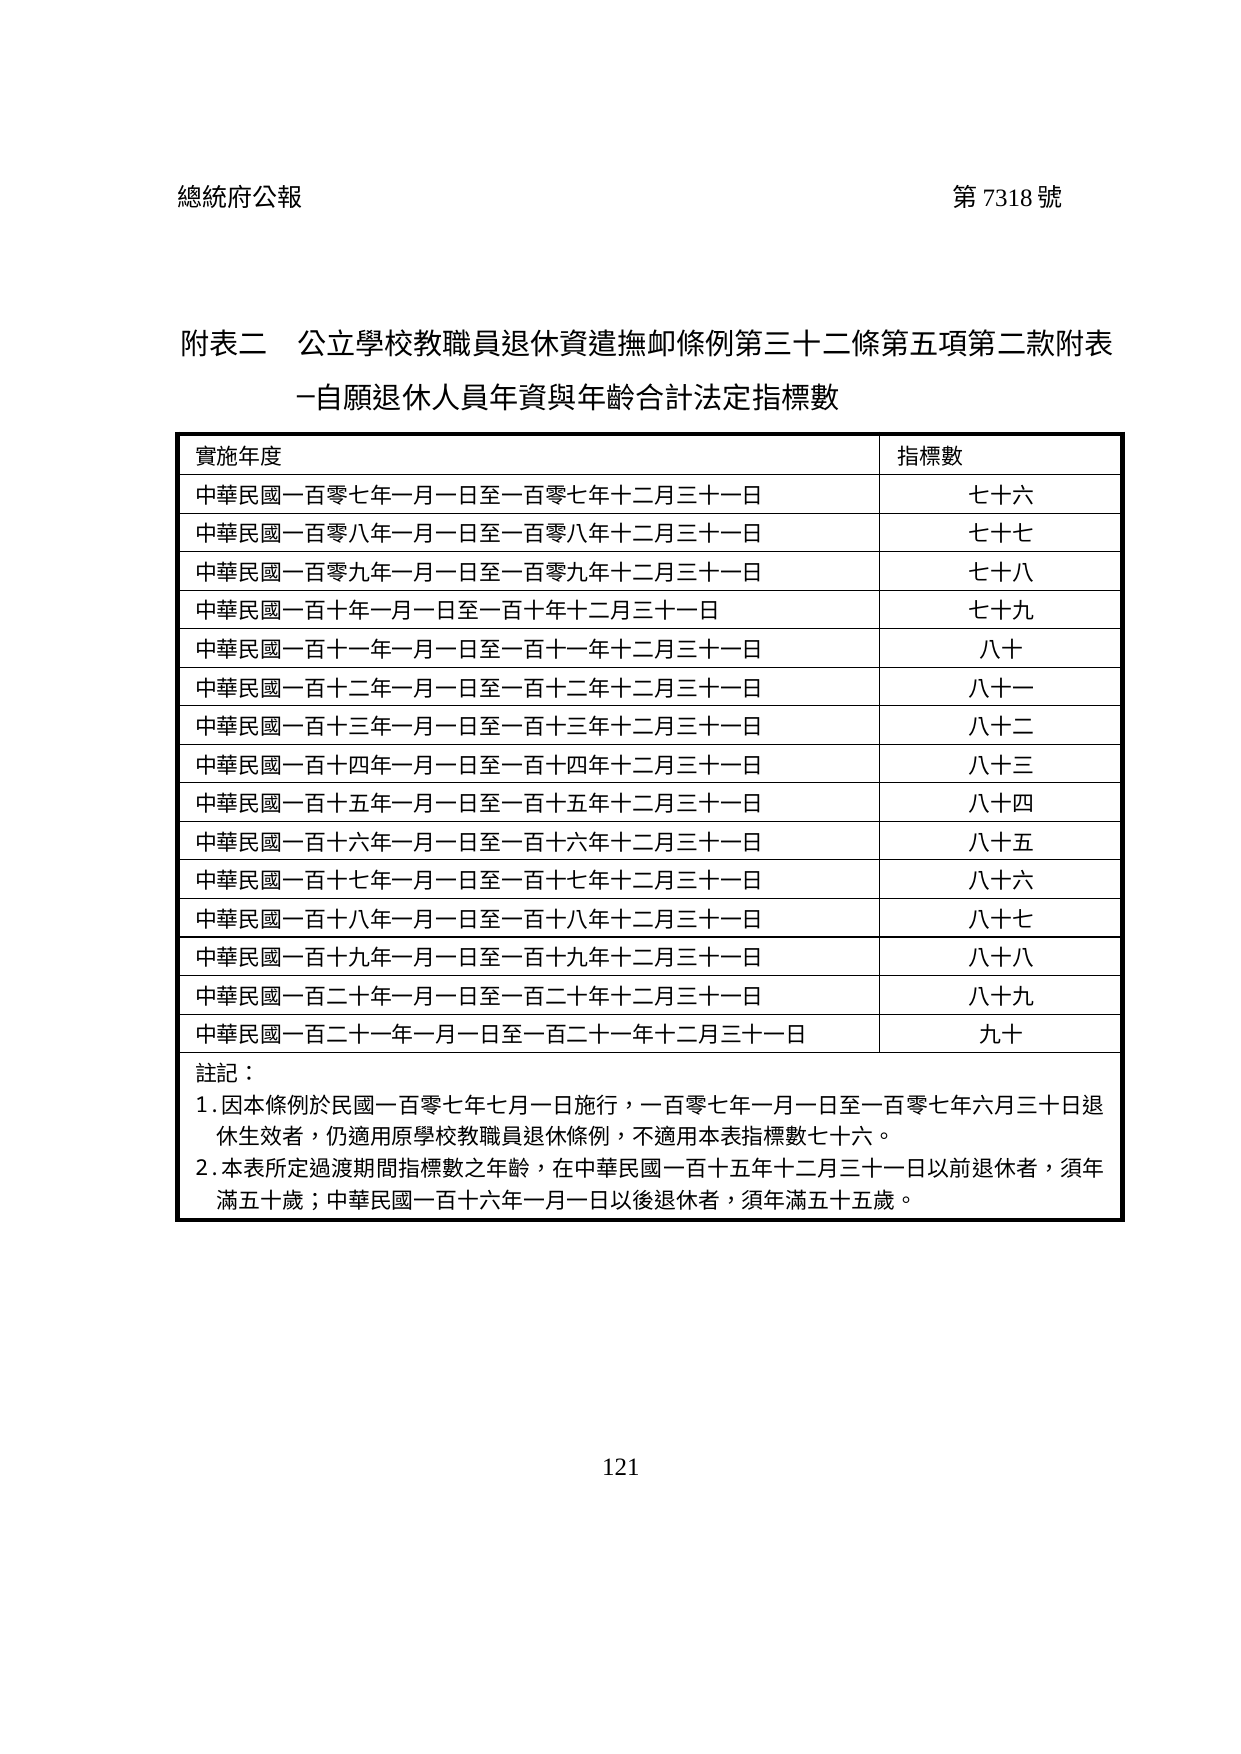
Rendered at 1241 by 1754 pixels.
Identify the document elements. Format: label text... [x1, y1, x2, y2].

table_cell 八十二 [880, 706, 1120, 744]
table_cell 中華民國一百十三年一月一日至一百十三年十二月三十一日 [180, 706, 879, 744]
table_cell 中華民國一百十五年一月一日至一百十五年十二月三十一日 [180, 783, 879, 821]
table_cell 七十七 [880, 514, 1120, 551]
table_cell 中華民國一百零八年一月一日至一百零八年十二月三十一日 [180, 514, 879, 551]
table_cell 實施年度 [180, 436, 879, 474]
table_cell 七十九 [880, 591, 1120, 628]
table_cell 中華民國一百十四年一月一日至一百十四年十二月三十一日 [180, 745, 879, 782]
table_cell 七十八 [880, 552, 1120, 589]
table_cell 八十八 [880, 938, 1120, 975]
table_cell 中華民國一百十二年一月一日至一百十二年十二月三十一日 [180, 668, 879, 705]
table_cell 註記： 1.因本條例於民國一百零七年七月一日施行，一百零七年一月一日至一百零七年六月三十日退休生效者，仍適用原學校教職員退休條例，不適用本表指標數七十六。 2.本表所定過渡期間指標數之年齡，在中華民國一百十五年十二月三十一日以前退休者，須年滿五十歲；中華民國一百十六年一月一日以後退休者，須年滿五十五歲。 [180, 1053, 1120, 1217]
table_cell 中華民國一百十年一月一日至一百十年十二月三十一日 [180, 591, 879, 628]
table_cell 中華民國一百二十一年一月一日至一百二十一年十二月三十一日 [180, 1015, 879, 1052]
table_cell 八十三 [880, 745, 1120, 782]
table_cell 八十五 [880, 822, 1120, 859]
table_header 附表二 公立學校教職員退休資遣撫卹條例第三十二條第五項第二款附表 ─自願退休人員年資與年齡合計法定指標數 [177, 306, 1122, 432]
table_cell 中華民國一百十六年一月一日至一百十六年十二月三十一日 [180, 822, 879, 859]
table_cell 中華民國一百零九年一月一日至一百零九年十二月三十一日 [180, 552, 879, 589]
table_cell 八十七 [880, 899, 1120, 936]
table_cell 八十一 [880, 668, 1120, 705]
table_cell 九十 [880, 1015, 1120, 1052]
table_cell 八十六 [880, 860, 1120, 898]
table_cell 指標數 [880, 436, 1120, 474]
table_cell 中華民國一百二十年一月一日至一百二十年十二月三十一日 [180, 976, 879, 1013]
table_cell 中華民國一百十九年一月一日至一百十九年十二月三十一日 [180, 938, 879, 975]
table_cell 中華民國一百十一年一月一日至一百十一年十二月三十一日 [180, 629, 879, 667]
table_cell 中華民國一百零七年一月一日至一百零七年十二月三十一日 [180, 475, 879, 512]
table_cell 七十六 [880, 475, 1120, 512]
table_cell 中華民國一百十七年一月一日至一百十七年十二月三十一日 [180, 860, 879, 898]
table_cell 八十 [880, 629, 1120, 667]
table_cell 八十四 [880, 783, 1120, 821]
table_cell 八十九 [880, 976, 1120, 1013]
table_cell 中華民國一百十八年一月一日至一百十八年十二月三十一日 [180, 899, 879, 936]
